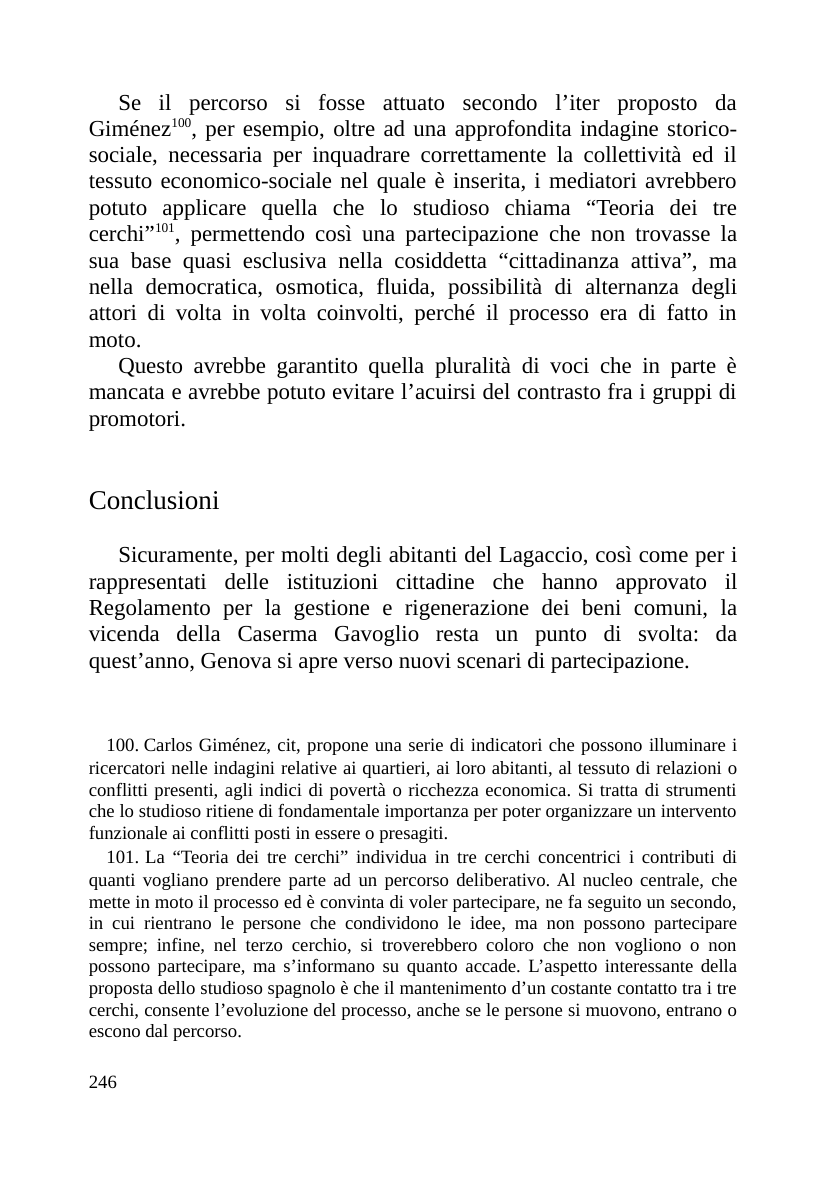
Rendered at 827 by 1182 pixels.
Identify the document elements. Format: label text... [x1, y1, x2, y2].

text Questo avrebbe garantito quella pluralità di voci che in parte è mancata e avrebbe potuto evitare l’acuirsi del contrasto fra i gruppi di promotori. [88, 352, 738, 431]
text Se il percorso si fosse attuato secondo l’iter proposto da Giménez, per esempio, oltre ad una approfondita indagine storico-sociale, necessaria per inquadrare correttamente la collettività ed il tessuto economico-sociale nel quale è inserita, i mediatori avrebbero potuto applicare quella che lo studioso chiama “Teoria dei tre cerchi”, permettendo così una partecipazione che non trovasse la sua base quasi esclusiva nella cosiddetta “cittadinanza attiva”, ma nella democratica, osmotica, fluida, possibilità di alternanza degli attori di volta in volta coinvolti, perché il processo era di fatto in moto. [88, 88, 738, 352]
subtitle Conclusioni [88, 484, 738, 515]
text La “Teoria dei tre cerchi” individua in tre cerchi concentrici i contributi di quanti vogliano prendere parte ad un percorso deliberativo. Al nucleo centrale, che mette in moto il processo ed è convinta di voler partecipare, ne fa seguito un secondo, in cui rientrano le persone che condividono le idee, ma non possono partecipare sempre; infine, nel terzo cerchio, si troverebbero coloro che non vogliono o non possono partecipare, ma s’informano su quanto accade. L’aspetto interessante della proposta dello studioso spagnolo è che il mantenimento d’un costante contatto tra i tre cerchi, consente l’evoluzione del processo, anche se le persone si muovono, entrano o escono dal percorso. [88, 843, 738, 1042]
text Sicuramente, per molti degli abitanti del Lagaccio, così come per i rappresentati delle istituzioni cittadine che hanno approvato il Regolamento per la gestione e rigenerazione dei beni comuni, la vicenda della Caserma Gavoglio resta un punto di svolta: da quest’anno, Genova si apre verso nuovi scenari di partecipazione. [88, 541, 738, 673]
text Carlos Giménez, cit, propone una serie di indicatori che possono illuminare i ricercatori nelle indagini relative ai quartieri, ai loro abitanti, al tessuto di relazioni o conflitti presenti, agli indici di povertà o ricchezza economica. Si tratta di strumenti che lo studioso ritiene di fondamentale importanza per poter organizzare un intervento funzionale ai conflitti posti in essere o presagiti. [88, 732, 738, 843]
